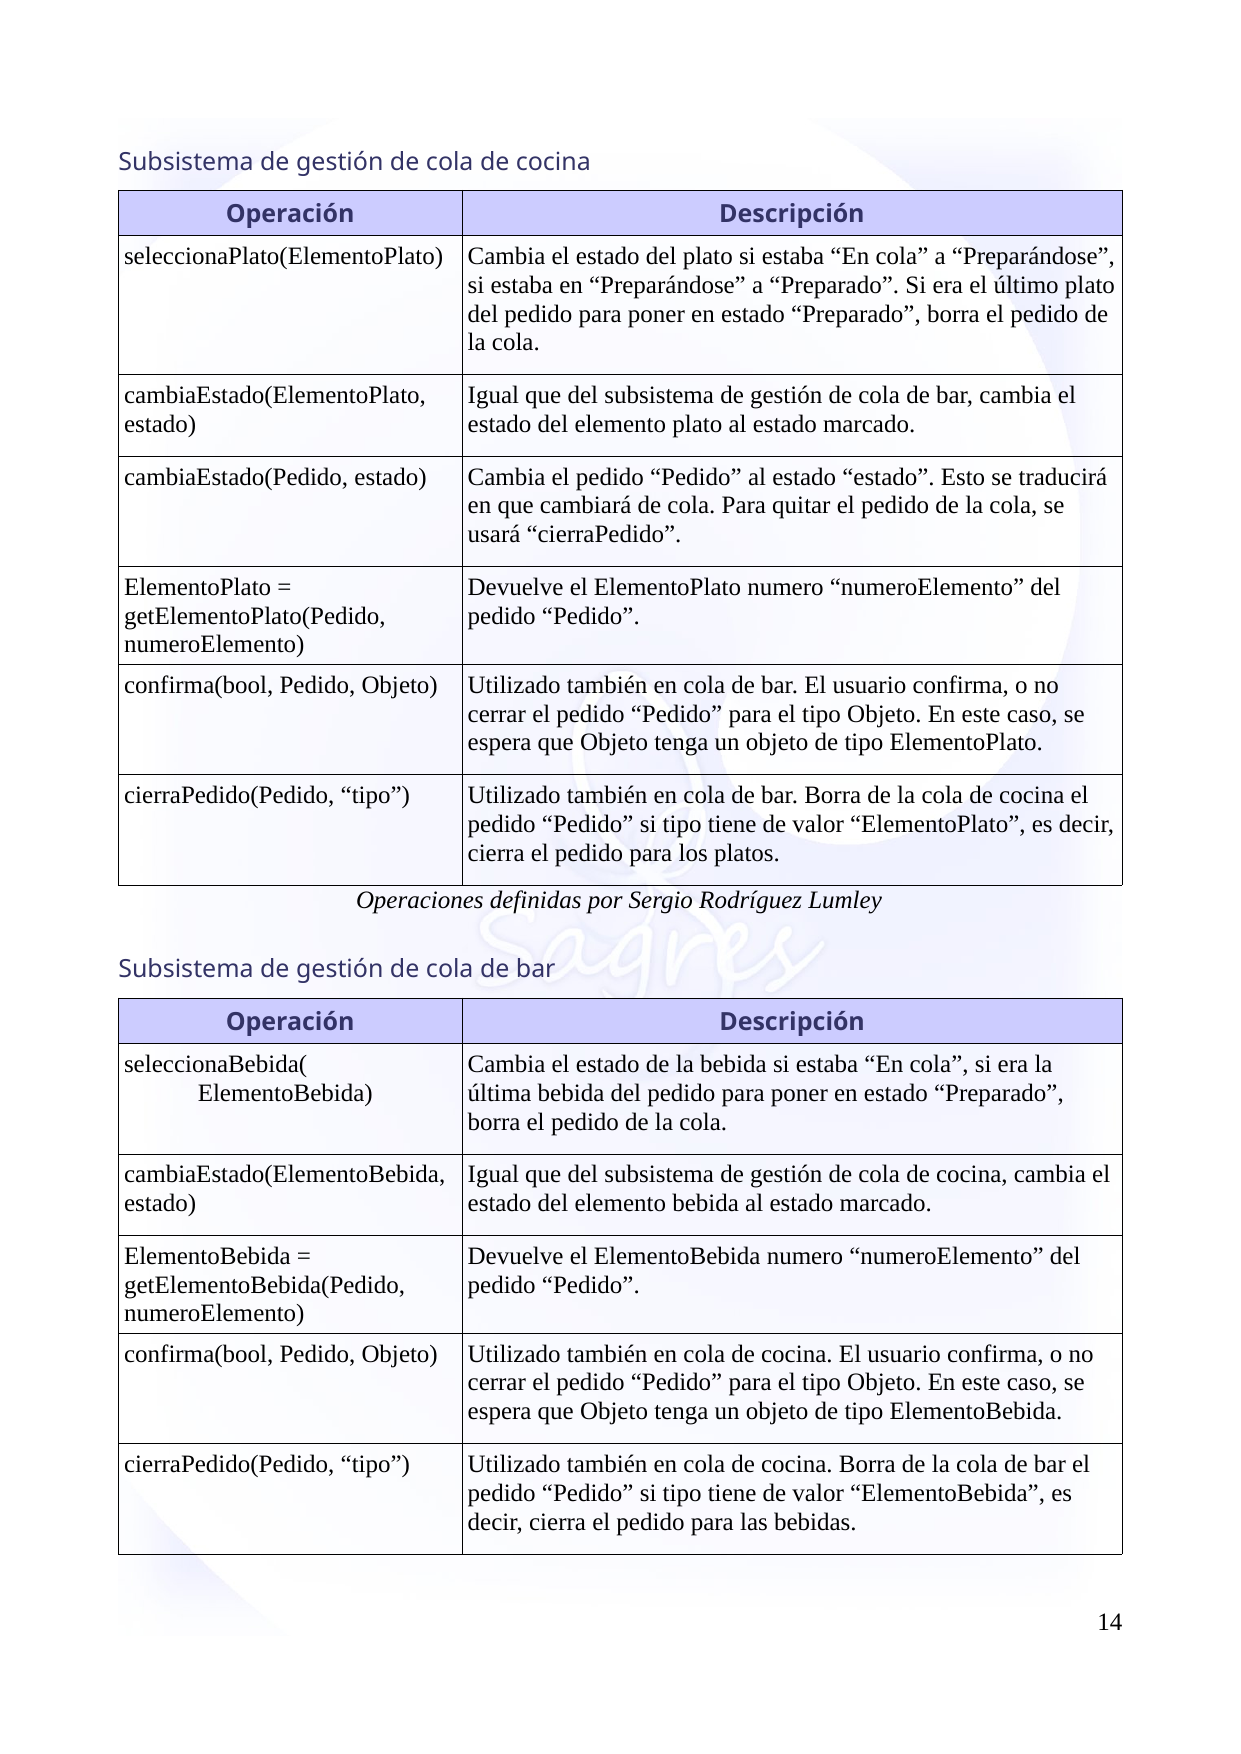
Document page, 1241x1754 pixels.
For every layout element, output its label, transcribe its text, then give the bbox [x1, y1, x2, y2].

table_cell cambiaEstado(Pedido, estado) [119, 457, 462, 566]
table_cell Cambia el estado de la bebida si estaba “En cola”, si era la última bebida del pedido para poner en estado “Preparado”, borra el pedido de la cola. [463, 1044, 1122, 1153]
picture [118, 118, 1122, 143]
table_cell Igual que del subsistema de gestión de cola de bar, cambia el estado del elemento plato al estado marcado. [463, 375, 1122, 456]
picture [118, 985, 1122, 998]
picture [118, 913, 1122, 951]
picture [118, 177, 1122, 190]
table_cell ElementoBebida = getElementoBebida(Pedido, numeroElemento) [119, 1236, 462, 1333]
text Operaciones definidas por Sergio Rodríguez Lumley [118, 886, 1122, 913]
table_header Operación [119, 191, 462, 235]
table_header Operación [119, 999, 462, 1043]
table_cell cierraPedido(Pedido, “tipo”) [119, 1444, 462, 1553]
table_cell Cambia el pedido “Pedido” al estado “estado”. Esto se traducirá en que cambiará de cola. Para quitar el pedido de la cola, se usará “cierraPedido”. [463, 457, 1122, 566]
table_cell seleccionaPlato(ElementoPlato) [119, 236, 462, 374]
table_cell Cambia el estado del plato si estaba “En cola” a “Preparándose”, si estaba en “Preparándose” a “Preparado”. Si era el último plato del pedido para poner en estado “Preparado”, borra el pedido de la cola. [463, 236, 1122, 374]
table_cell cambiaEstado(ElementoBebida, estado) [119, 1155, 462, 1235]
subtitle Subsistema de gestión de cola de bar [118, 951, 1122, 985]
table_cell confirma(bool, Pedido, Objeto) [119, 665, 462, 774]
table_cell cambiaEstado(ElementoPlato, estado) [119, 375, 462, 456]
table_cell ElementoPlato = getElementoPlato(Pedido, numeroElemento) [119, 567, 462, 664]
table_cell Utilizado también en cola de bar. Borra de la cola de cocina el pedido “Pedido” si tipo tiene de valor “ElementoPlato”, es decir, cierra el pedido para los platos. [463, 775, 1122, 885]
picture [118, 1555, 1122, 1636]
table_cell Devuelve el ElementoPlato numero “numeroElemento” del pedido “Pedido”. [463, 567, 1122, 664]
table_cell Igual que del subsistema de gestión de cola de cocina, cambia el estado del elemento bebida al estado marcado. [463, 1155, 1122, 1235]
table_cell Utilizado también en cola de cocina. Borra de la cola de bar el pedido “Pedido” si tipo tiene de valor “ElementoBebida”, es decir, cierra el pedido para las bebidas. [463, 1444, 1122, 1553]
subtitle Subsistema de gestión de cola de cocina [118, 143, 1122, 177]
table_cell Utilizado también en cola de bar. El usuario confirma, o no cerrar el pedido “Pedido” para el tipo Objeto. En este caso, se espera que Objeto tenga un objeto de tipo ElementoPlato. [463, 665, 1122, 774]
table_cell seleccionaBebida( ElementoBebida) [119, 1044, 462, 1153]
table_cell Utilizado también en cola de cocina. El usuario confirma, o no cerrar el pedido “Pedido” para el tipo Objeto. En este caso, se espera que Objeto tenga un objeto de tipo ElementoBebida. [463, 1334, 1122, 1443]
table_cell Devuelve el ElementoBebida numero “numeroElemento” del pedido “Pedido”. [463, 1236, 1122, 1333]
table_header Descripción [463, 999, 1122, 1043]
table_cell confirma(bool, Pedido, Objeto) [119, 1334, 462, 1443]
table_header Descripción [463, 191, 1122, 235]
table_cell cierraPedido(Pedido, “tipo”) [119, 775, 462, 885]
